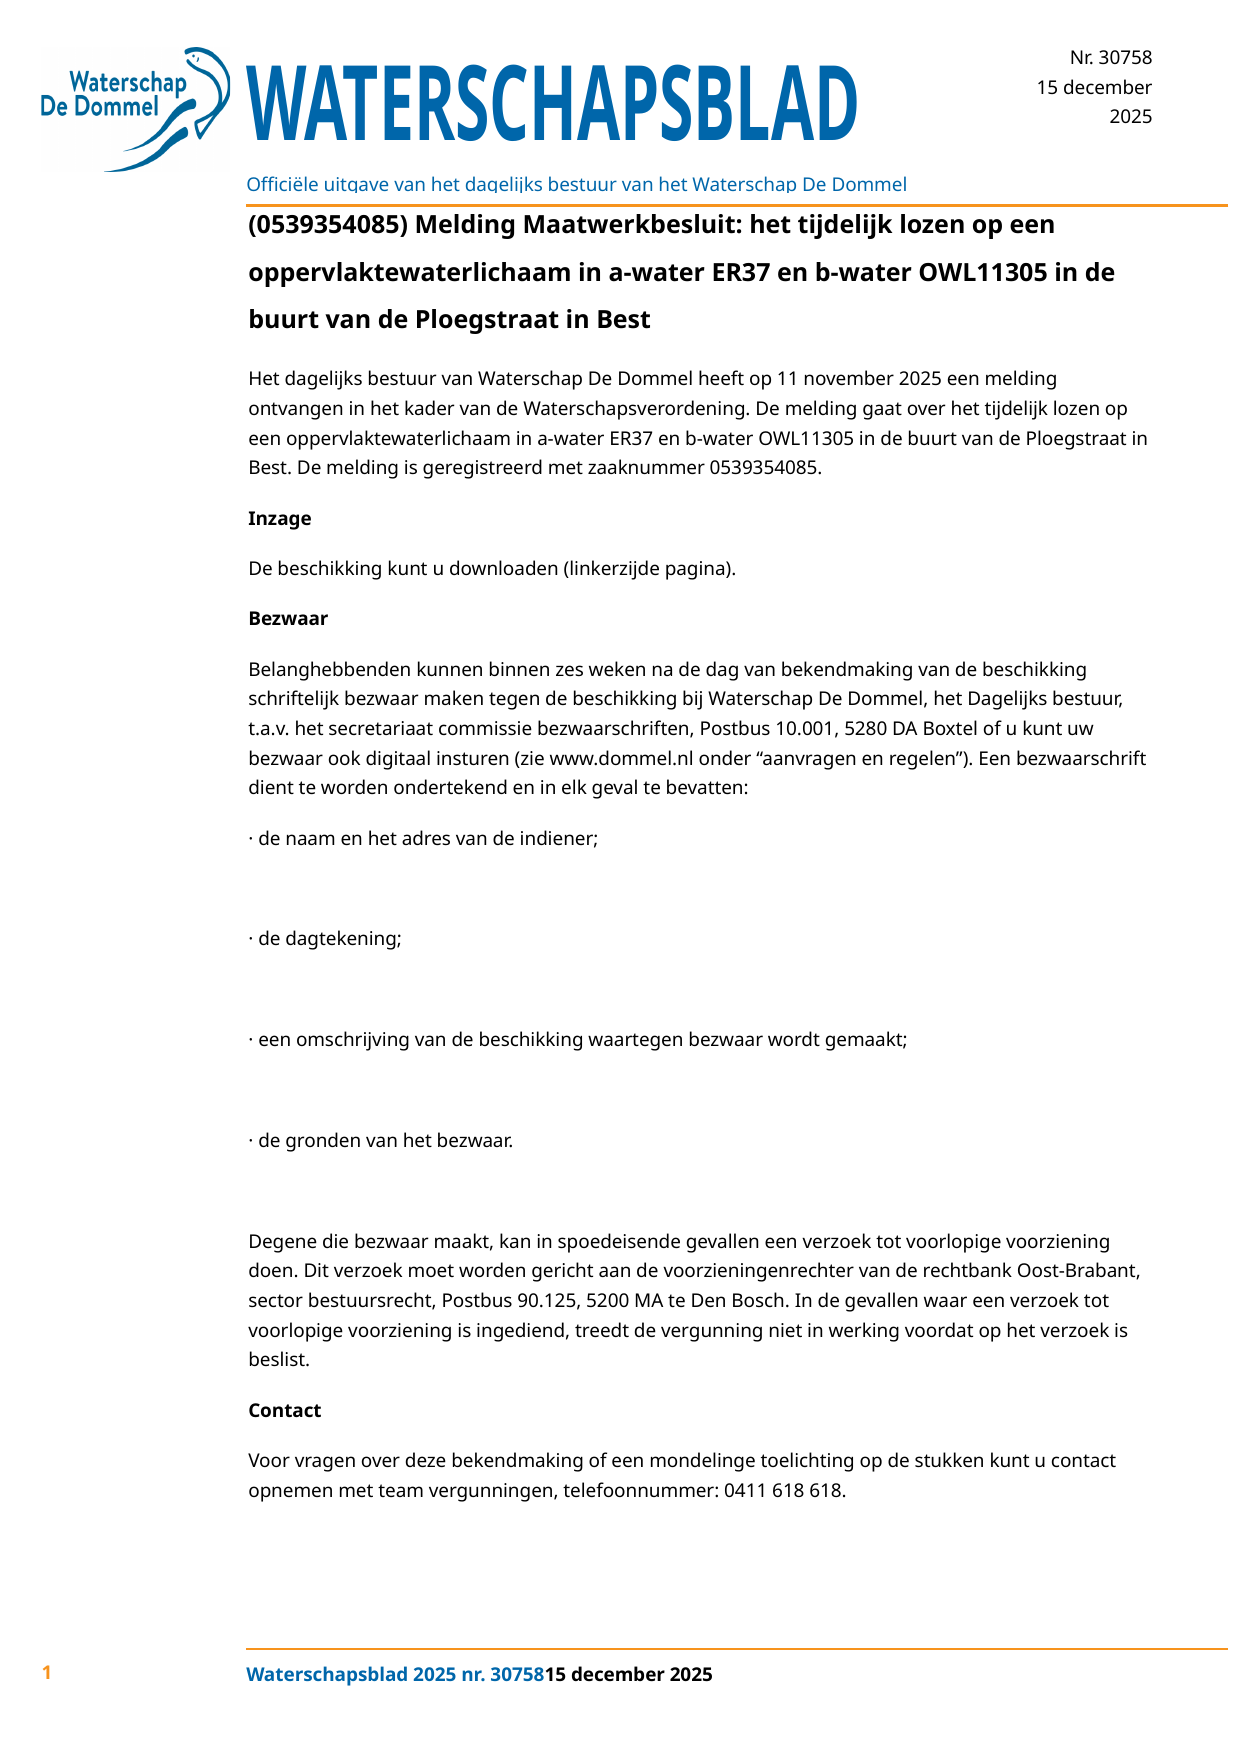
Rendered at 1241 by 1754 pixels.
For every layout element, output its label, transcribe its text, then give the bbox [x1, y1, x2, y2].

text · de naam en het adres van de indiener; [248, 825, 1152, 850]
text Het dagelijks bestuur van Waterschap De Dommel heeft op 11 november 2025 een melding ontvangen in het kader van de Waterschapsverordening. De melding gaat over het tijdelijk lozen op een oppervlaktewaterlichaam in a-water ER37 en b-water OWL11305 in de buurt van de Ploegstraat in Best. De melding is geregistreerd met zaaknummer 0539354085. [248, 366, 1152, 480]
text Contact [248, 1397, 1152, 1422]
picture [41, 47, 231, 172]
text Degene die bezwaar maakt, kan in spoedeisende gevallen een verzoek tot voorlopige voorziening doen. Dit verzoek moet worden gericht aan de voorzieningenrechter van de rechtbank Oost-Brabant, sector bestuursrecht, Postbus 90.125, 5200 MA te Den Bosch. In de gevallen waar een verzoek tot voorlopige voorziening is ingediend, treedt de vergunning niet in werking voordat op het verzoek is beslist. [248, 1228, 1152, 1372]
text De beschikking kunt u downloaden (linkerzijde pagina). [248, 555, 1152, 581]
text Voor vragen over deze bekendmaking of een mondelinge toelichting op de stukken kunt u contact opnemen met team vergunningen, telefoonnummer: 0411 618 618. [248, 1447, 1152, 1502]
text · de gronden van het bezwaar. [248, 1127, 1152, 1153]
text Bezwaar [248, 606, 1152, 631]
text · de dagtekening; [248, 926, 1152, 951]
text · een omschrijving van de beschikking waartegen bezwaar wordt gemaakt; [248, 1026, 1152, 1052]
text (0539354085) Melding Maatwerkbesluit: het tijdelijk lozen op een oppervlaktewaterlichaam in a-water ER37 en b-water OWL11305 in de buurt van de Ploegstraat in Best [248, 207, 1152, 336]
picture [204, 47, 231, 76]
text Inzage [248, 505, 1152, 530]
picture [45, 99, 51, 111]
picture [198, 118, 210, 131]
text Belanghebbenden kunnen binnen zes weken na de dag van bekendmaking van de beschikking schriftelijk bezwaar maken tegen de beschikking bij Waterschap De Dommel, het Dagelijks bestuur, t.a.v. het secretariaat commissie bezwaarschriften, Postbus 10.001, 5280 DA Boxtel of u kunt uw bezwaar ook digitaal insturen (zie www.dommel.nl onder “aanvragen en regelen”). Een bezwaarschrift dient te worden ondertekend en in elk geval te bevatten: [248, 656, 1152, 800]
